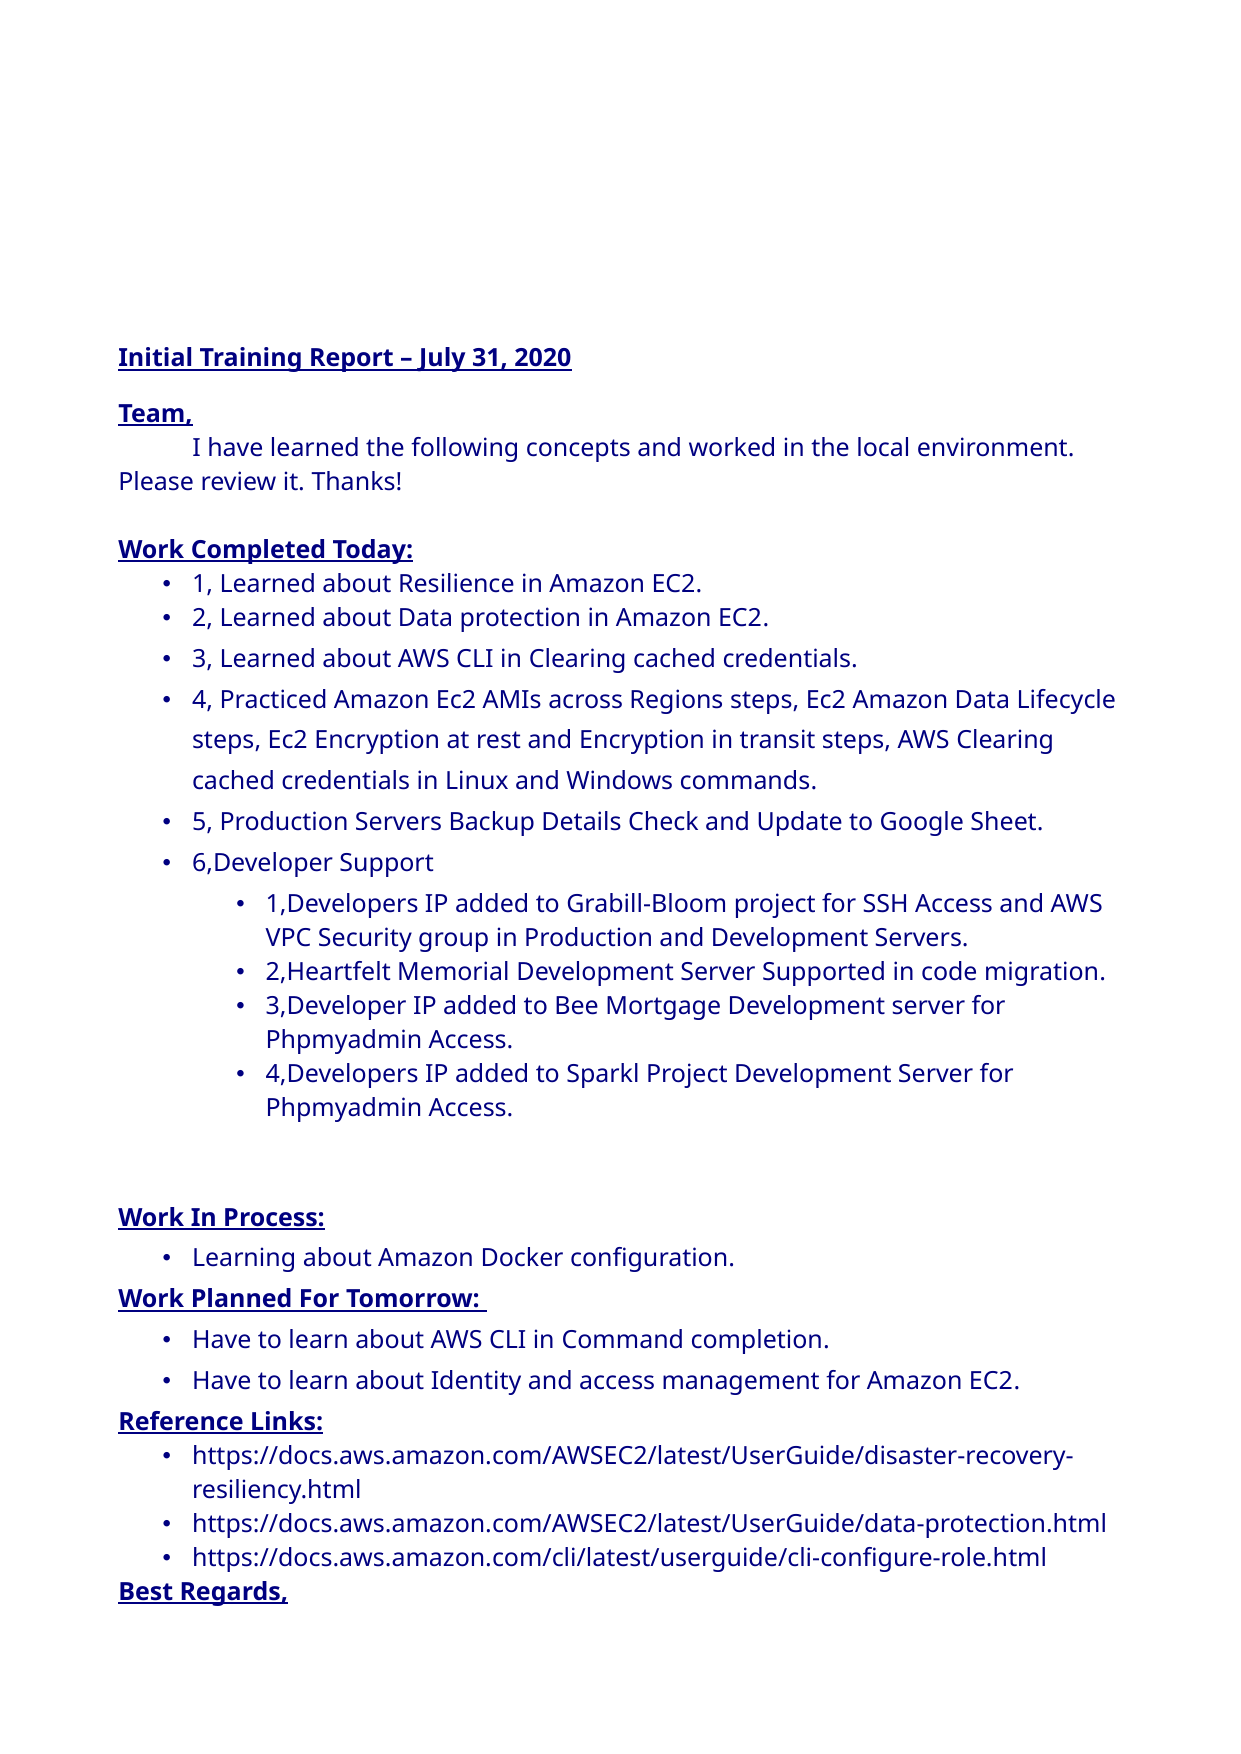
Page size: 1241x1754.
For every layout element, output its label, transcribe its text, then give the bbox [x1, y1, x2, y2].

list https://docs.aws.amazon.com/cli/latest/userguide/cli-configure-role.html [162, 1539, 1122, 1574]
subtitle 1,Developers IP added to Grabill-Bloom project for SSH Access and AWS VPC Security group in Production and Development Servers. [236, 885, 1122, 953]
text Best Regards, [118, 1574, 1122, 1608]
subtitle 3,Developer IP added to Bee Mortgage Development server for Phpmyadmin Access. [236, 988, 1122, 1056]
text I have learned the following concepts and worked in the local environment. Please review it. Thanks! [118, 429, 1122, 497]
list https://docs.aws.amazon.com/AWSEC2/latest/UserGuide/disaster-recovery-resiliency.html [162, 1437, 1122, 1506]
subtitle 2,Heartfelt Memorial Development Server Supported in code migration. [236, 953, 1122, 988]
list 3, Learned about AWS CLI in Clearing cached credentials. [162, 640, 1122, 674]
text Initial Training Report – July 31, 2020 [118, 340, 1122, 374]
list Have to learn about Identity and access management for Amazon EC2. [162, 1362, 1122, 1397]
list https://docs.aws.amazon.com/AWSEC2/latest/UserGuide/data-protection.html [162, 1506, 1122, 1539]
text Work In Process: [118, 1199, 1122, 1233]
list 5, Production Servers Backup Details Check and Update to Google Sheet. [162, 804, 1122, 838]
text Work Planned For Tomorrow: [118, 1281, 1122, 1315]
list 1, Learned about Resilience in Amazon EC2. [162, 566, 1122, 599]
list Have to learn about AWS CLI in Command completion. [162, 1322, 1122, 1356]
list Learning about Amazon Docker configuration. [162, 1240, 1122, 1274]
text Reference Links: [118, 1403, 1122, 1437]
subtitle 4,Developers IP added to Sparkl Project Development Server for Phpmyadmin Access. [236, 1056, 1122, 1124]
list 4, Practiced Amazon Ec2 AMIs across Regions steps, Ec2 Amazon Data Lifecycle steps, Ec2 Encryption at rest and Encryption in transit steps, AWS Clearing cached credentials in Linux and Windows commands. [162, 681, 1122, 797]
list 6,Developer Support [162, 844, 1122, 879]
text Work Completed Today: [118, 531, 1122, 566]
text Team, [118, 395, 1122, 429]
list 2, Learned about Data protection in Amazon EC2. [162, 599, 1122, 634]
